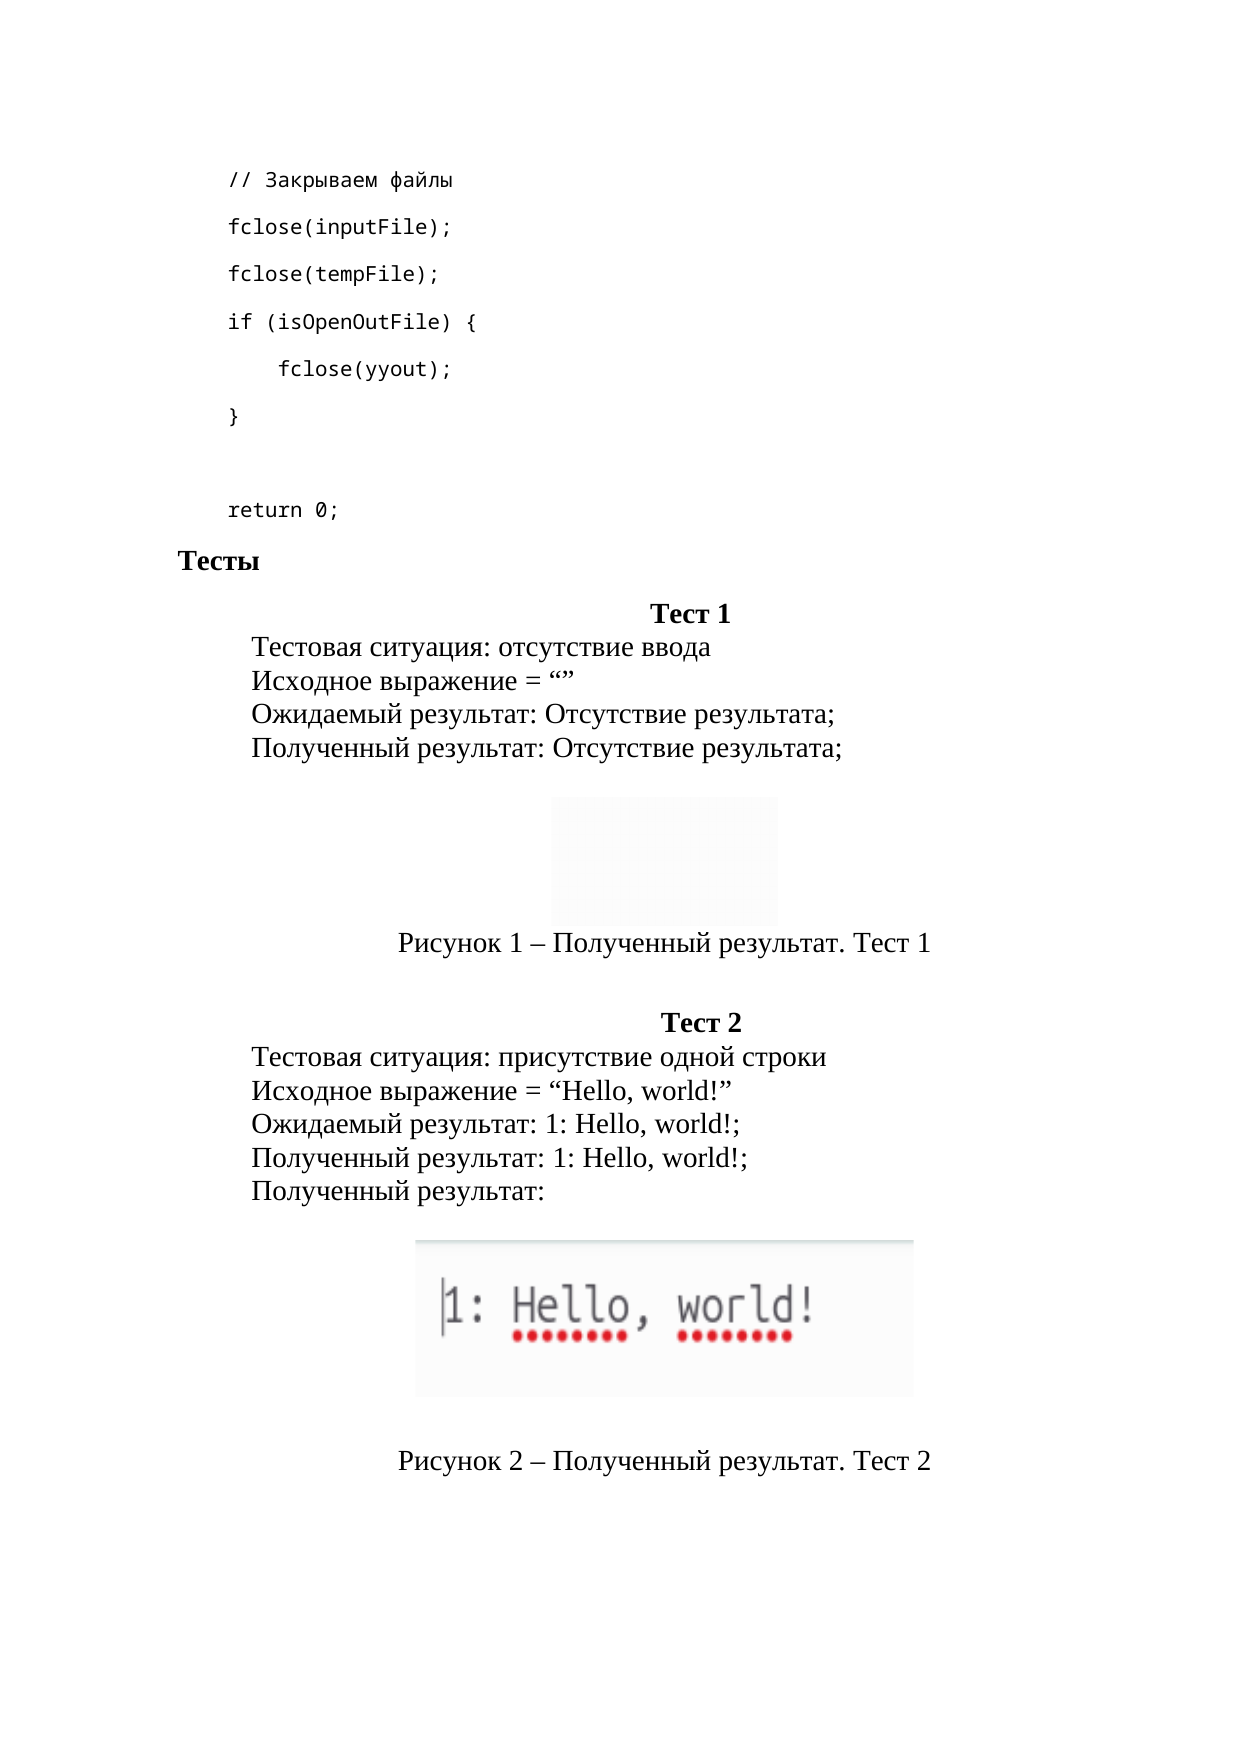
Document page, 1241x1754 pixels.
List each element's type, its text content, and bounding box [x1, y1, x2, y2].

text } [177, 401, 1152, 430]
text Тест 1 [177, 596, 1152, 629]
text Ожидаемый результат: Отсутствие результата; [177, 696, 1152, 730]
text Полученный результат: 1: Hello, world!; [177, 1140, 1152, 1173]
text fclose(yyout); [177, 354, 1152, 383]
text Тестовая ситуация: отсутствие ввода [177, 629, 1152, 663]
text return 0; [177, 496, 1152, 524]
text Тест 2 [177, 1006, 1152, 1039]
text Полученный результат: [177, 1173, 1152, 1207]
text // Закрываем файлы [177, 165, 1152, 193]
picture [415, 1240, 914, 1397]
text fclose(tempFile); [177, 259, 1152, 288]
picture [551, 797, 778, 926]
text fclose(inputFile); [177, 212, 1152, 241]
text Ожидаемый результат: 1: Hello, world!; [177, 1106, 1152, 1140]
text Тесты [177, 543, 1152, 576]
text Исходное выражение = “” [177, 663, 1152, 696]
text Исходное выражение = “Hello, world!” [177, 1073, 1152, 1106]
text if (isOpenOutFile) { [177, 307, 1152, 335]
text Полученный результат: Отсутствие результата; [177, 730, 1152, 763]
text Рисунок 1 – Полученный результат. Тест 1 [177, 925, 1152, 959]
text Тестовая ситуация: присутствие одной строки [177, 1039, 1152, 1073]
text Рисунок 2 – Полученный результат. Тест 2 [177, 1443, 1152, 1477]
